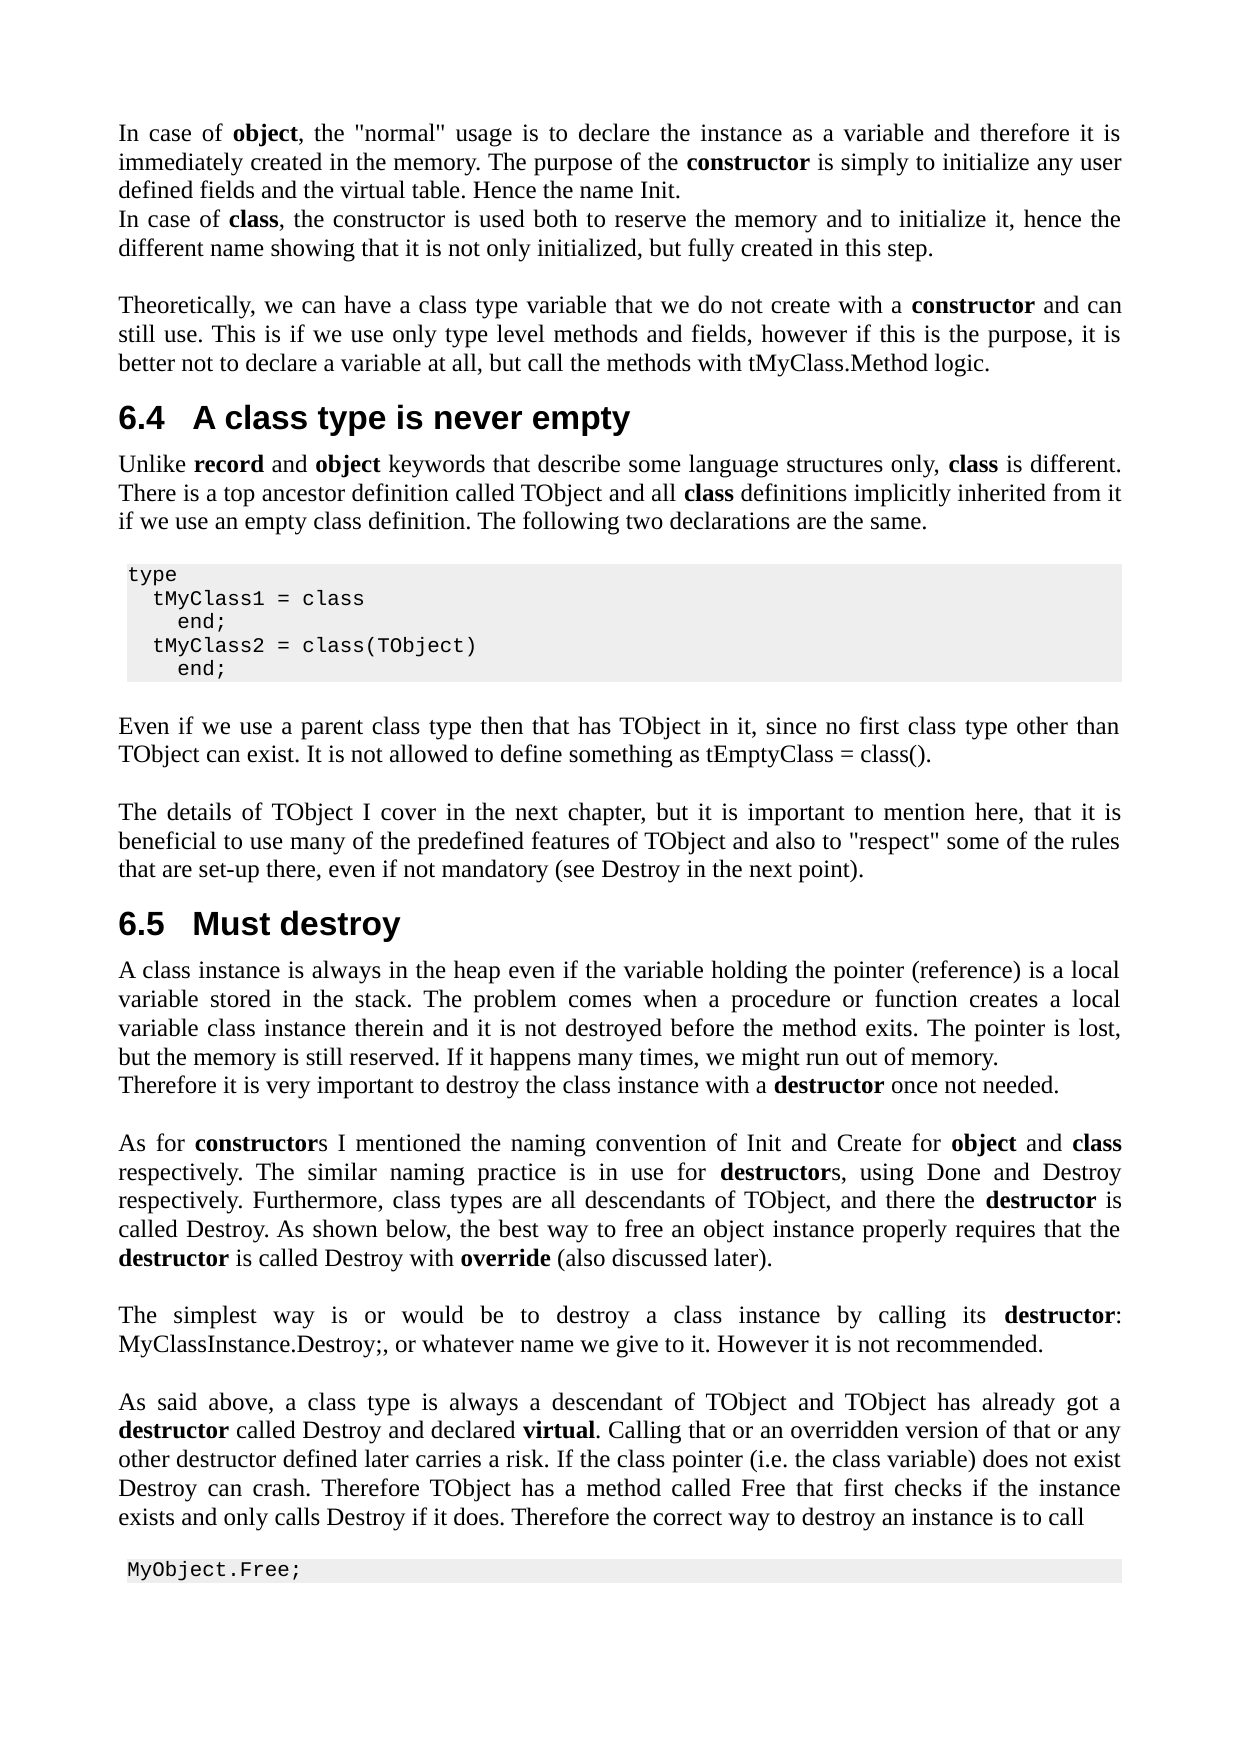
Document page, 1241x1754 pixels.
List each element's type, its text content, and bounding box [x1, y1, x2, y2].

text MyObject.Free; [127, 1559, 1122, 1583]
subtitle Must destroy [118, 904, 1122, 943]
text tMyClass1 = class [127, 587, 1122, 611]
text Even if we use a parent class type then that has TObject in it, since no first class type other than TObject can exist. It is not allowed to define something as tEmptyClass = class(). [118, 711, 1122, 768]
text As said above, a class type is always a descendant of TObject and TObject has already got a destructor called Destroy and declared virtual. Calling that or an overridden version of that or any other destructor defined later carries a risk. If the class pointer (i.e. the class variable) does not exist Destroy can crash. Therefore TObject has a method called Free that first checks if the instance exists and only calls Destroy if it does. Therefore the correct way to destroy an instance is to call [118, 1387, 1122, 1530]
text The details of TObject I cover in the next chapter, but it is important to mention here, that it is beneficial to use many of the predefined features of TObject and also to "respect" some of the rules that are set-up there, even if not mandatory (see Destroy in the next point). [118, 797, 1122, 883]
text Theoretically, we can have a class type variable that we do not create with a constructor and can still use. This is if we use only type level methods and fields, however if this is the purpose, it is better not to declare a variable at all, but call the methods with tMyClass.Method logic. [118, 291, 1122, 377]
text In case of object, the "normal" usage is to declare the instance as a variable and therefore it is immediately created in the memory. The purpose of the constructor is simply to initialize any user defined fields and the virtual table. Hence the name Init. [118, 118, 1122, 204]
text end; [127, 611, 1122, 635]
text Therefore it is very important to destroy the class instance with a destructor once not needed. [118, 1070, 1122, 1099]
subtitle A class type is never empty [118, 398, 1122, 436]
text A class instance is always in the heap even if the variable holding the pointer (reference) is a local variable stored in the stack. The problem comes when a procedure or function creates a local variable class instance therein and it is not destroyed before the method exits. The pointer is lost, but the memory is still reserved. If it happens many times, we might run out of memory. [118, 955, 1122, 1070]
text As for constructors I mentioned the naming convention of Init and Create for object and class respectively. The similar naming practice is in use for destructors, using Done and Destroy respectively. Furthermore, class types are all descendants of TObject, and there the destructor is called Destroy. As shown below, the best way to free an object instance properly requires that the destructor is called Destroy with override (also discussed later). [118, 1128, 1122, 1272]
text tMyClass2 = class(TObject) [127, 635, 1122, 658]
text end; [127, 658, 1122, 682]
text In case of class, the constructor is used both to reserve the memory and to initialize it, hence the different name showing that it is not only initialized, but fully created in this step. [118, 204, 1122, 262]
text Unlike record and object keywords that describe some language structures only, class is different. There is a top ancestor definition called TObject and all class definitions implicitly inherited from it if we use an empty class definition. The following two declarations are the same. [118, 449, 1122, 535]
text The simplest way is or would be to destroy a class instance by calling its destructor: MyClassInstance.Destroy;, or whatever name we give to it. However it is not recommended. [118, 1300, 1122, 1358]
text type [127, 564, 1122, 587]
